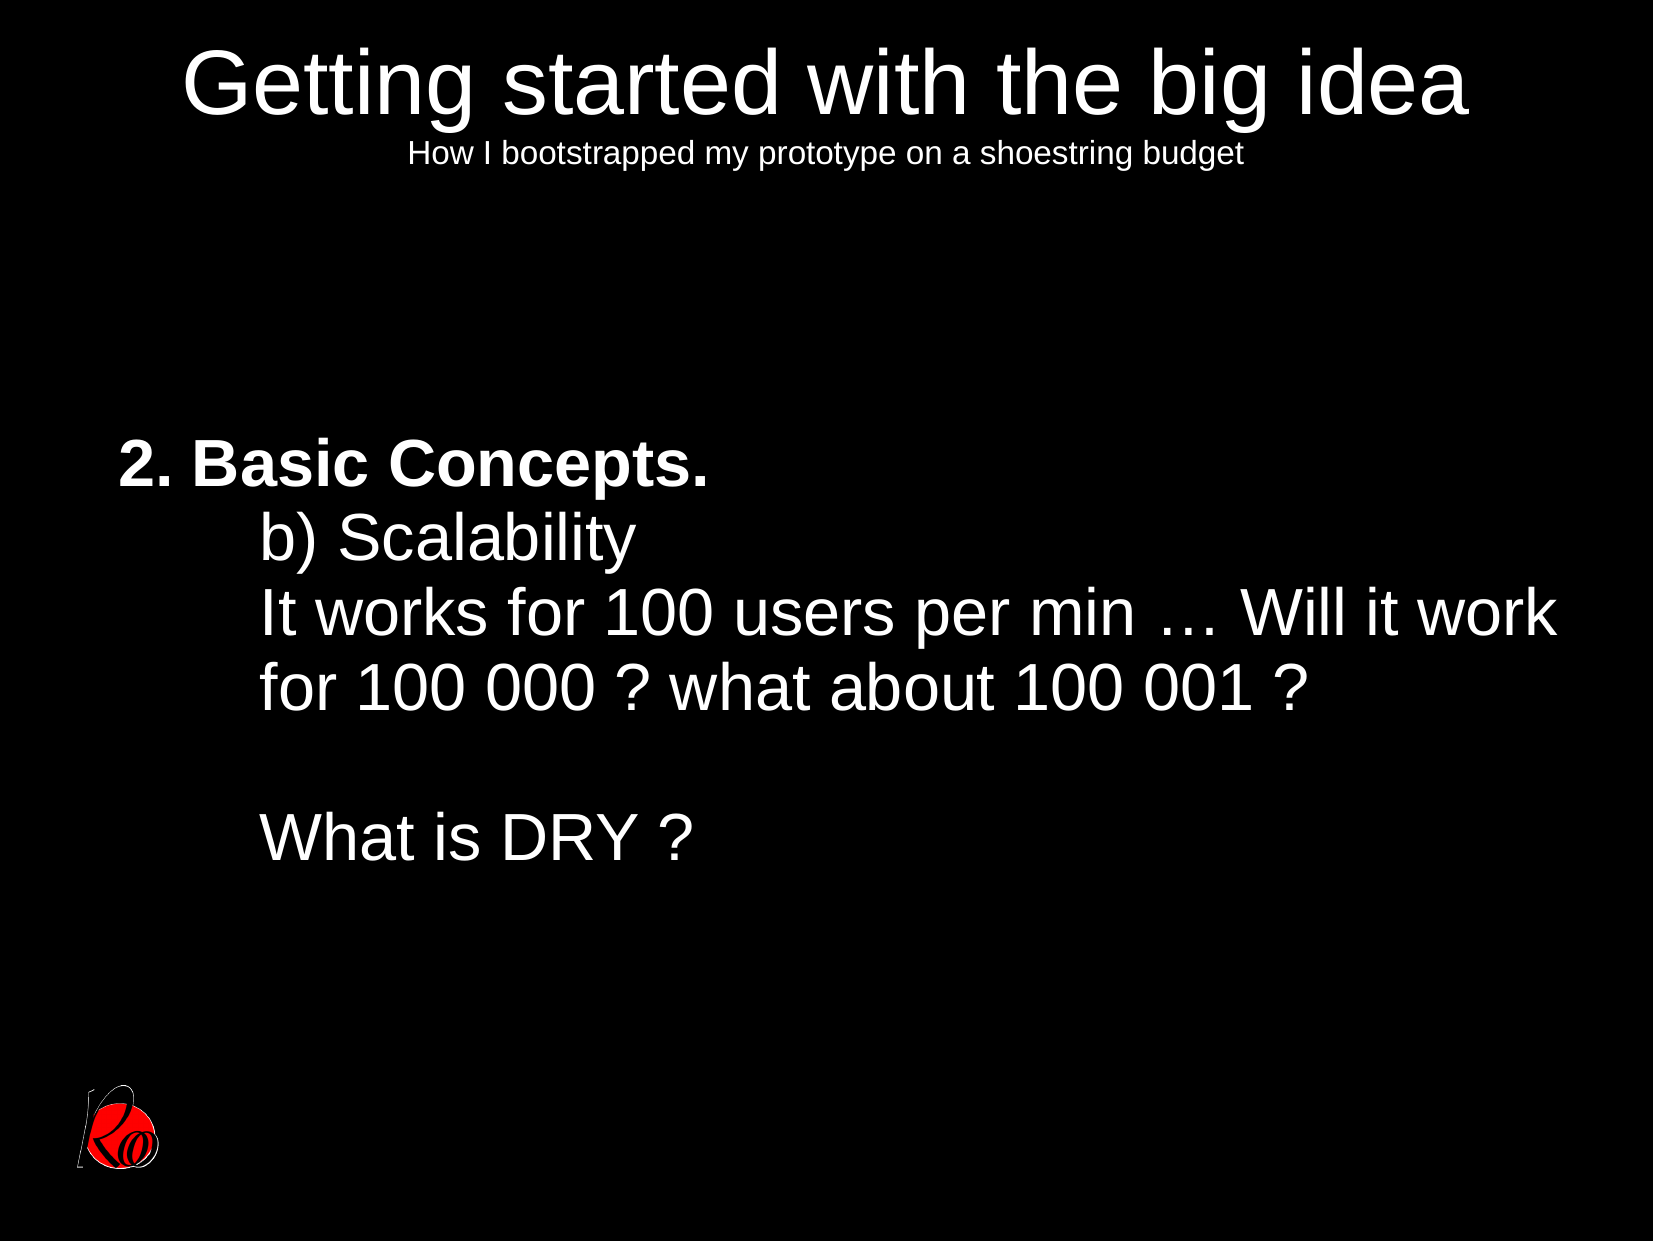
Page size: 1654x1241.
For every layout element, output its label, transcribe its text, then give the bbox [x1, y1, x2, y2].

subtitle 2. Basic Concepts. b) Scalability It works for 100 users per min … Will it work for 100 000 ? what about 100 001 ? What is DRY ? [82, 290, 1571, 1010]
title Getting started with the big idea How I bootstrapped my prototype on a shoestring budget [82, 32, 1571, 274]
picture [75, 1085, 159, 1171]
